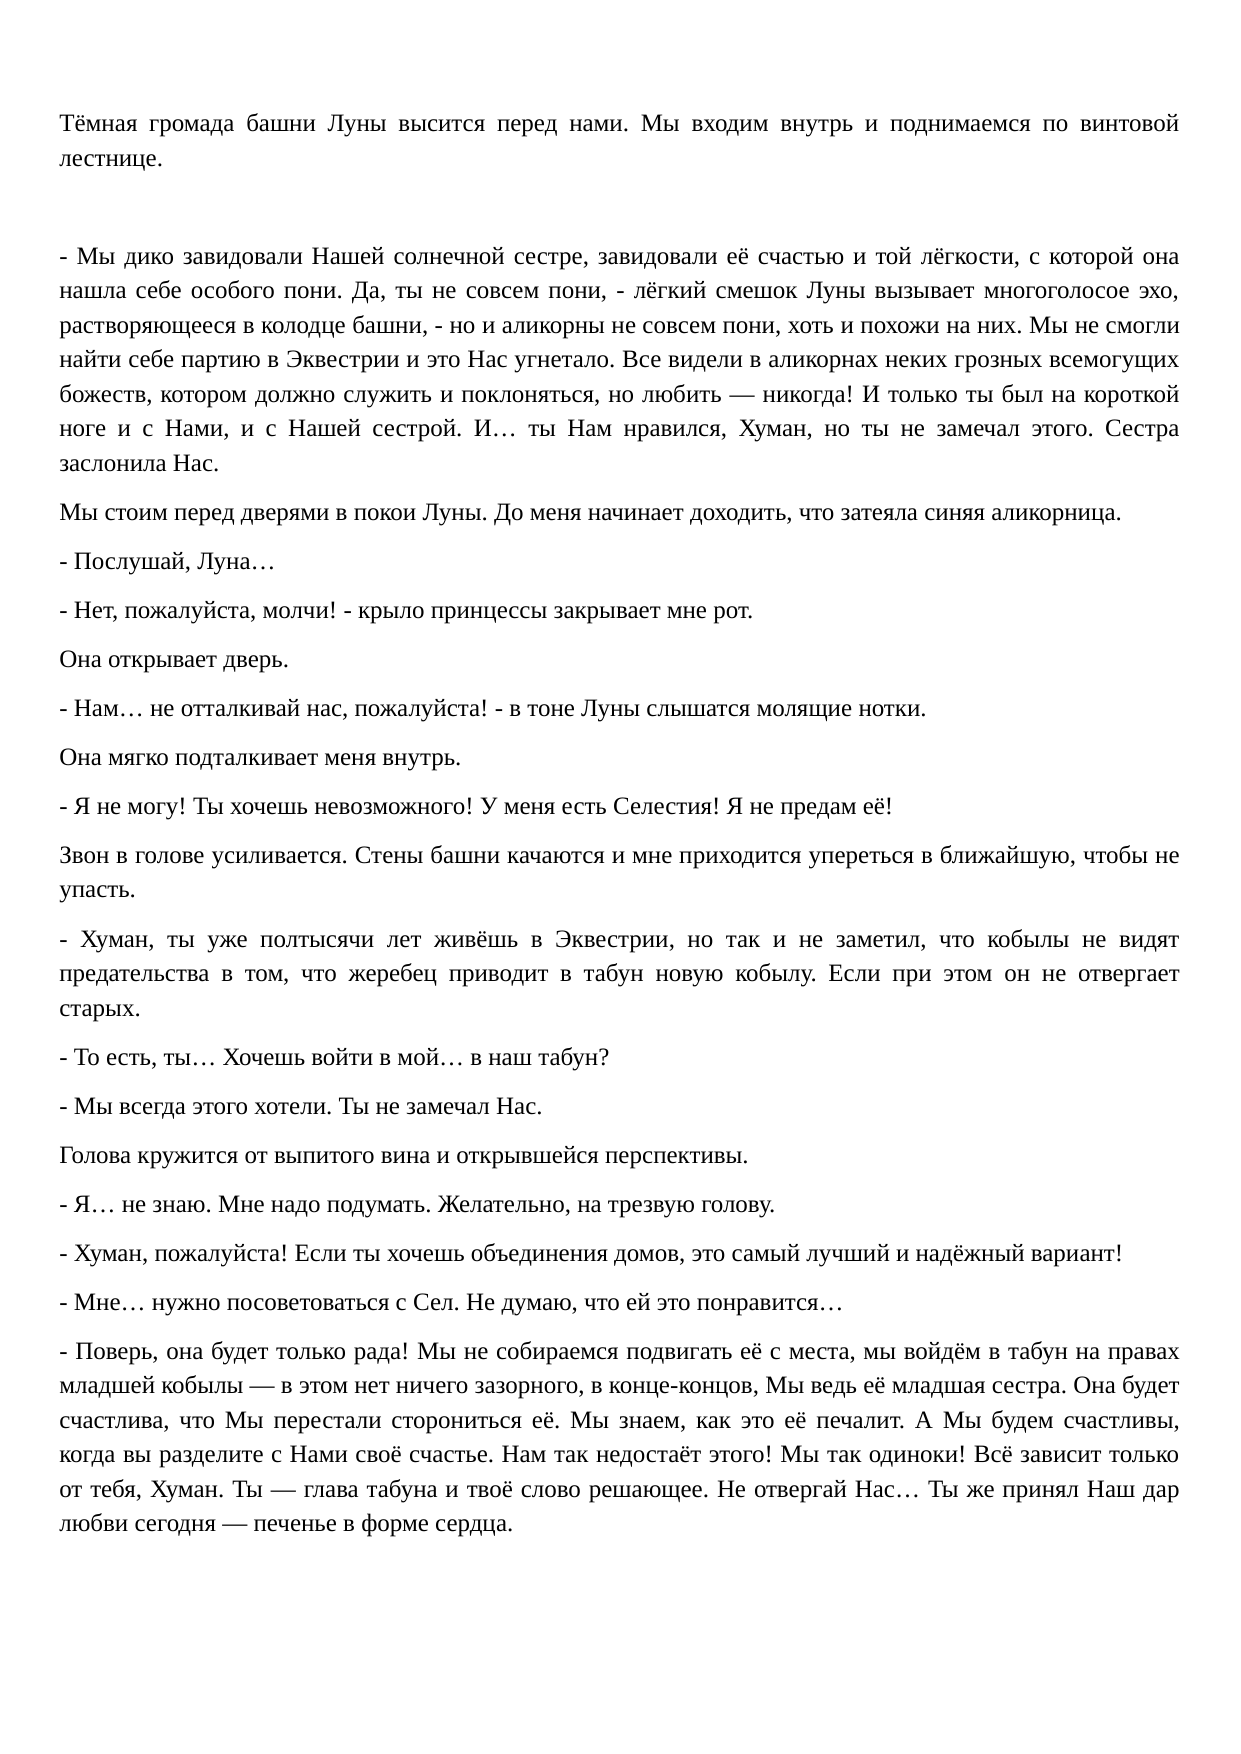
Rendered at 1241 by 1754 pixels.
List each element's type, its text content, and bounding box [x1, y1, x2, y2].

text Мы стоим перед дверями в покои Луны. До меня начинает доходить, что затеяла синяя аликорница. [59, 497, 1181, 525]
text - Я… не знаю. Мне надо подумать. Желательно, на трезвую голову. [59, 1189, 1181, 1218]
text - Нет, пожалуйста, молчи! - крыло принцессы закрывает мне рот. [59, 595, 1181, 623]
text - Поверь, она будет только рада! Мы не собираемся подвигать её с места, мы войдём в табун на правах младшей кобылы — в этом нет ничего зазорного, в конце-концов, Мы ведь её младшая сестра. Она будет счастлива, что Мы перестали сторониться её. Мы знаем, как это её печалит. А Мы будем счастливы, когда вы разделите с Нами своё счастье. Нам так недостаёт этого! Мы так одиноки! Всё зависит только от тебя, Хуман. Ты — глава табуна и твоё слово решающее. Не отвергай Нас… Ты же принял Наш дар любви сегодня — печенье в форме сердца. [59, 1336, 1181, 1537]
text - Послушай, Луна… [59, 546, 1181, 574]
text - Хуман, ты уже полтысячи лет живёшь в Эквестрии, но так и не заметил, что кобылы не видят предательства в том, что жеребец приводит в табун новую кобылу. Если при этом он не отвергает старых. [59, 924, 1181, 1021]
text Она мягко подталкивает меня внутрь. [59, 742, 1181, 771]
text - Хуман, пожалуйста! Если ты хочешь объединения домов, это самый лучший и надёжный вариант! [59, 1238, 1181, 1267]
text - Мы дико завидовали Нашей солнечной сестре, завидовали её счастью и той лёгкости, с которой она нашла себе особого пони. Да, ты не совсем пони, - лёгкий смешок Луны вызывает многоголосое эхо, растворяющееся в колодце башни, - но и аликорны не совсем пони, хоть и похожи на них. Мы не смогли найти себе партию в Эквестрии и это Нас угнетало. Все видели в аликорнах неких грозных всемогущих божеств, котором должно служить и поклоняться, но любить — никогда! И только ты был на короткой ноге и с Нами, и с Нашей сестрой. И… ты Нам нравился, Хуман, но ты не замечал этого. Сестра заслонила Нас. [59, 241, 1181, 476]
text - Нам… не отталкивай нас, пожалуйста! - в тоне Луны слышатся молящие нотки. [59, 693, 1181, 722]
text Голова кружится от выпитого вина и открывшейся перспективы. [59, 1140, 1181, 1168]
text - Мы всегда этого хотели. Ты не замечал Нас. [59, 1091, 1181, 1119]
text - Мне… нужно посоветоваться с Сел. Не думаю, что ей это понравится… [59, 1287, 1181, 1316]
text Она открывает дверь. [59, 644, 1181, 673]
text - То есть, ты… Хочешь войти в мой… в наш табун? [59, 1042, 1181, 1070]
text - Я не могу! Ты хочешь невозможного! У меня есть Селестия! Я не предам её! [59, 791, 1181, 820]
text Звон в голове усиливается. Стены башни качаются и мне приходится упереться в ближайшую, чтобы не упасть. [59, 840, 1181, 903]
text Тёмная громада башни Луны высится перед нами. Мы входим внутрь и поднимаемся по винтовой лестнице. [59, 108, 1181, 171]
